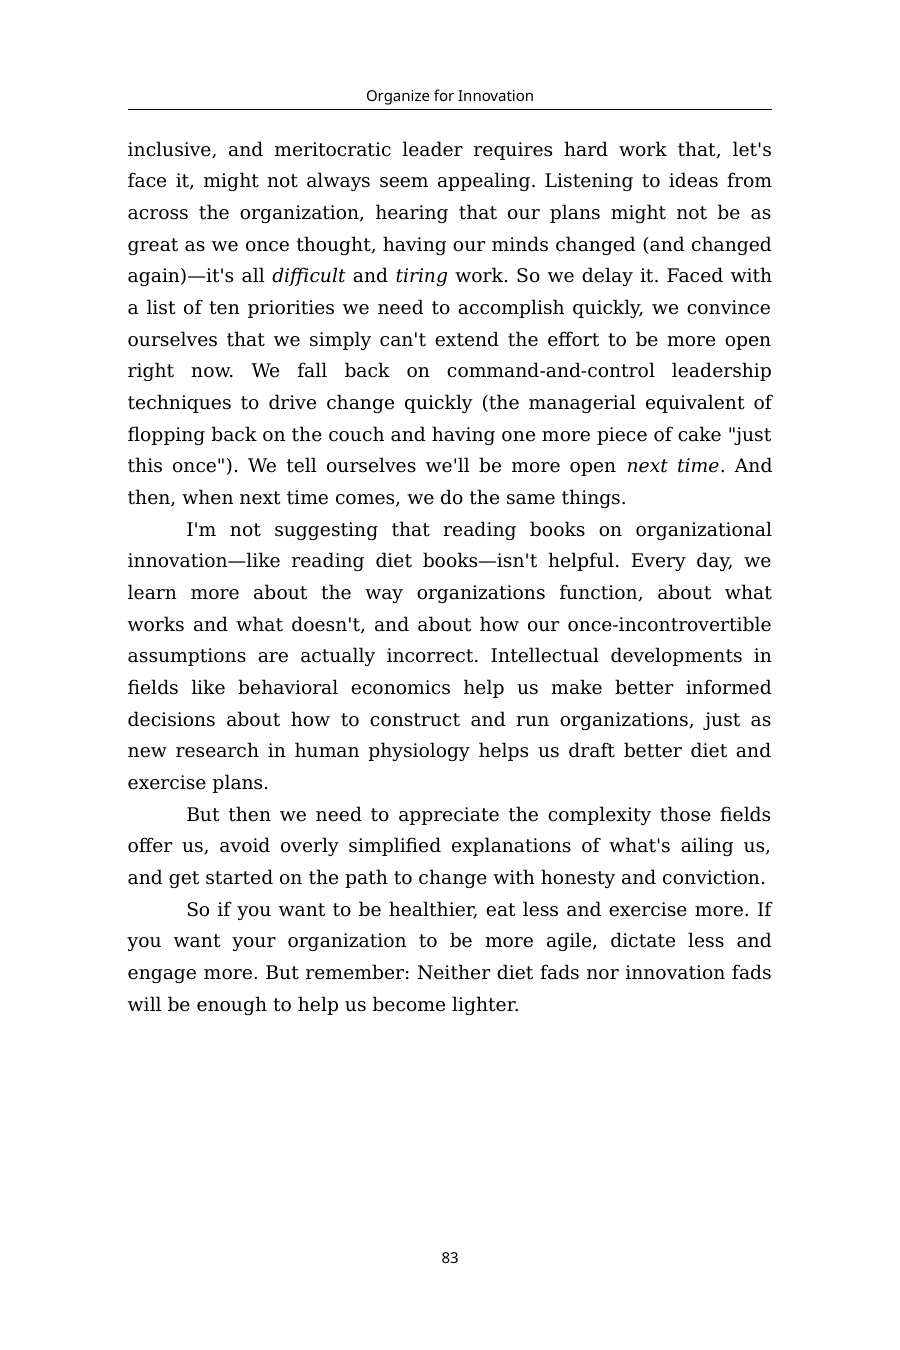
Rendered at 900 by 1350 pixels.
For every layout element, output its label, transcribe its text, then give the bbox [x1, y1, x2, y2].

text inclusive, and meritocratic leader requires hard work that, let's face it, might not always seem appealing. Listening to ideas from across the organization, hearing that our plans might not be as great as we once thought, having our minds changed (and changed again)—it's all difficult and tiring work. So we delay it. Faced with a list of ten priorities we need to accomplish quickly, we convince ourselves that we simply can't extend the effort to be more open right now. We fall back on command-and-control leadership techniques to drive change quickly (the managerial equivalent of flopping back on the couch and having one more piece of cake "just this once"). We tell ourselves we'll be more open next time. And then, when next time comes, we do the same things. [127, 139, 772, 509]
text I'm not suggesting that reading books on organizational innovation—like reading diet books—isn't helpful. Every day, we learn more about the way organizations function, about what works and what doesn't, and about how our once-incontrovertible assumptions are actually incorrect. Intellectual developments in fields like behavioral economics help us make better informed decisions about how to construct and run organizations, just as new research in human physiology helps us draft better diet and exercise plans. [127, 519, 772, 794]
text But then we need to appreciate the complexity those fields offer us, avoid overly simplified explanations of what's ailing us, and get started on the path to change with honesty and conviction. [127, 804, 772, 889]
text So if you want to be healthier, eat less and exercise more. If you want your organization to be more agile, dictate less and engage more. But remember: Neither diet fads nor innovation fads will be enough to help us become lighter. [127, 899, 772, 1016]
